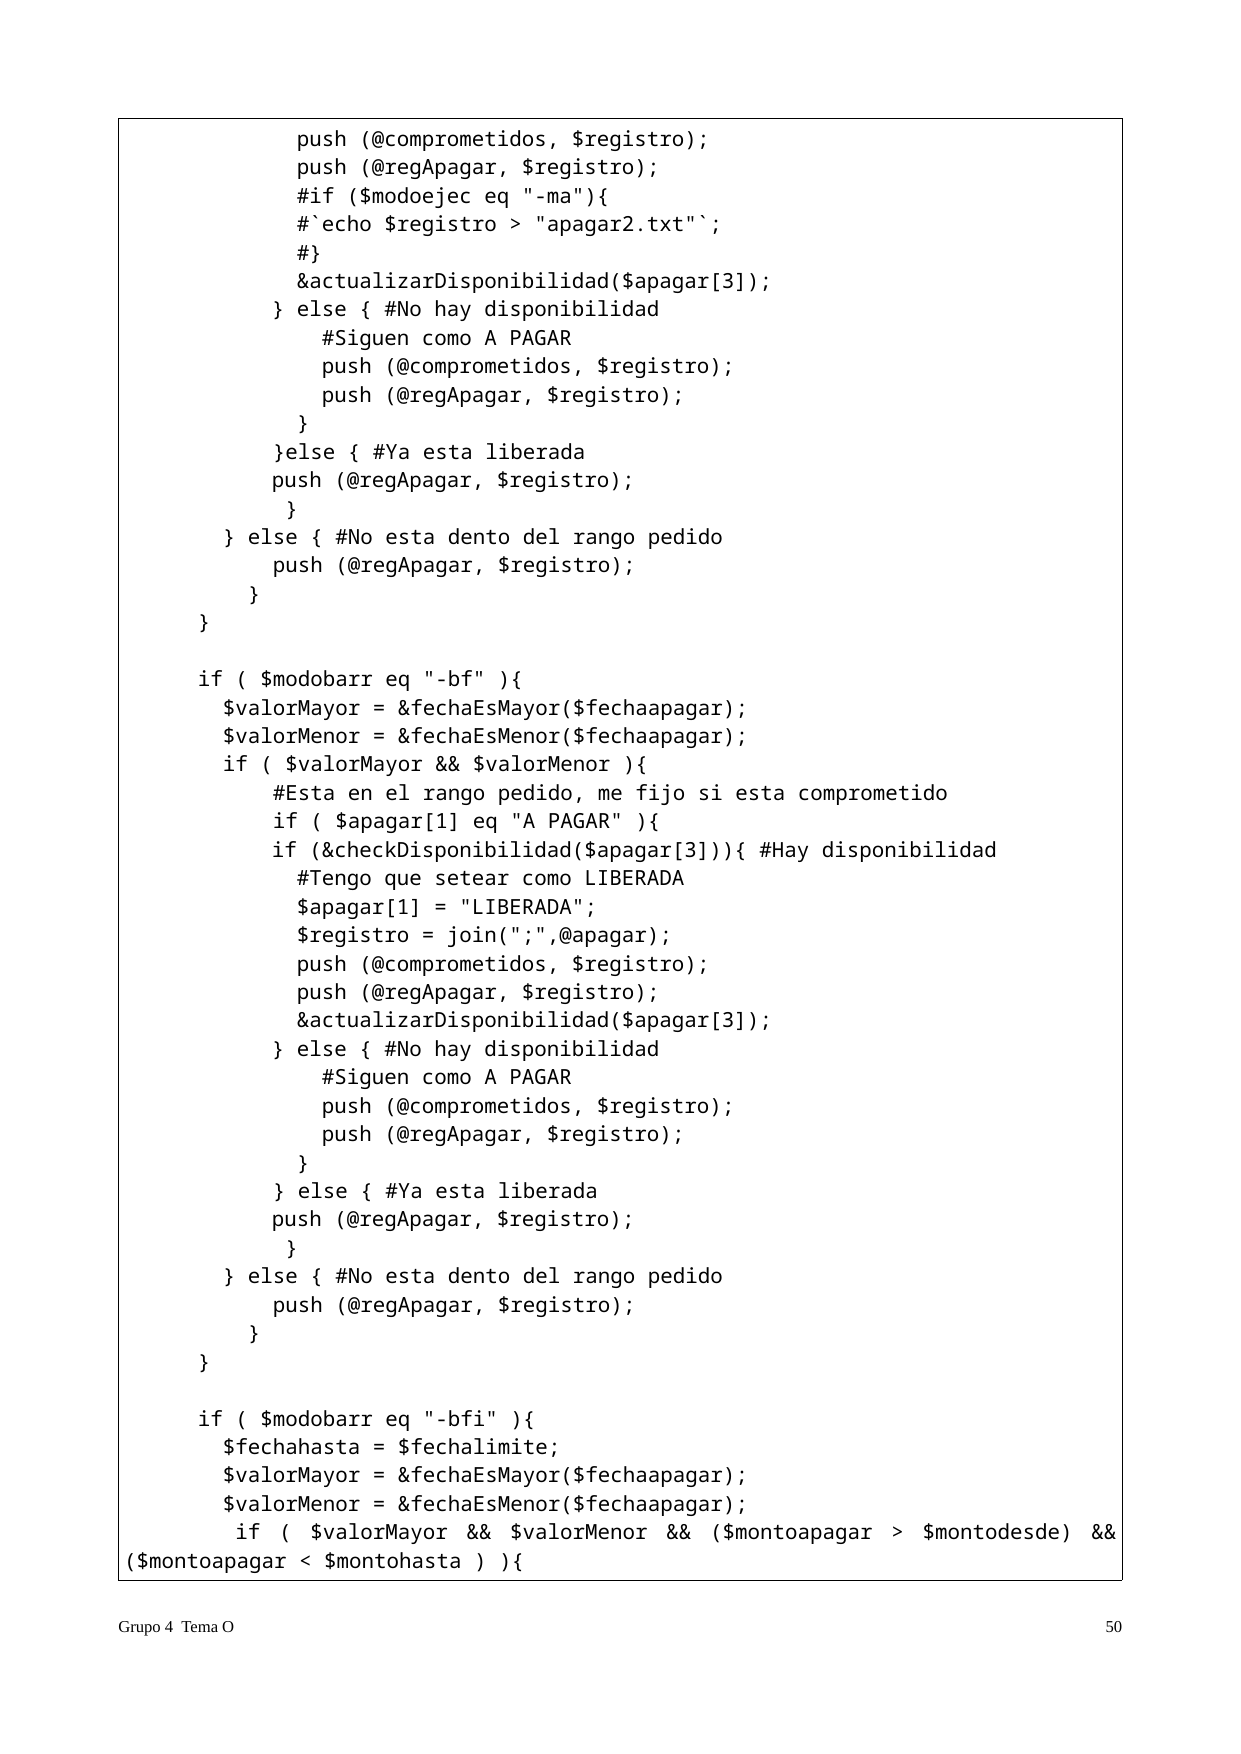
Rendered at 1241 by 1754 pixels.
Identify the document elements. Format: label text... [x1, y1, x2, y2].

table_header push (@comprometidos, $registro); push (@regApagar, $registro); #if ($modoejec eq "-ma"){ #`echo $registro > "apagar2.txt"`; #} &actualizarDisponibilidad($apagar[3]); } else { #No hay disponibilidad #Siguen como A PAGAR push (@comprometidos, $registro); push (@regApagar, $registro); } }else { #Ya esta liberada push (@regApagar, $registro); } } else { #No esta dento del rango pedido push (@regApagar, $registro); } } if ( $modobarr eq "-bf" ){ $valorMayor = &fechaEsMayor($fechaapagar); $valorMenor = &fechaEsMenor($fechaapagar); if ( $valorMayor && $valorMenor ){ #Esta en el rango pedido, me fijo si esta comprometido if ( $apagar[1] eq "A PAGAR" ){ if (&checkDisponibilidad($apagar[3])){ #Hay disponibilidad #Tengo que setear como LIBERADA $apagar[1] = "LIBERADA"; $registro = join(";",@apagar); push (@comprometidos, $registro); push (@regApagar, $registro); &actualizarDisponibilidad($apagar[3]); } else { #No hay disponibilidad #Siguen como A PAGAR push (@comprometidos, $registro); push (@regApagar, $registro); } } else { #Ya esta liberada push (@regApagar, $registro); } } else { #No esta dento del rango pedido push (@regApagar, $registro); } } if ( $modobarr eq "-bfi" ){ $fechahasta = $fechalimite; $valorMayor = &fechaEsMayor($fechaapagar); $valorMenor = &fechaEsMenor($fechaapagar); if ( $valorMayor && $valorMenor && ($montoapagar > $montodesde) && ($montoapagar < $montohasta ) ){ [119, 119, 1122, 1580]
